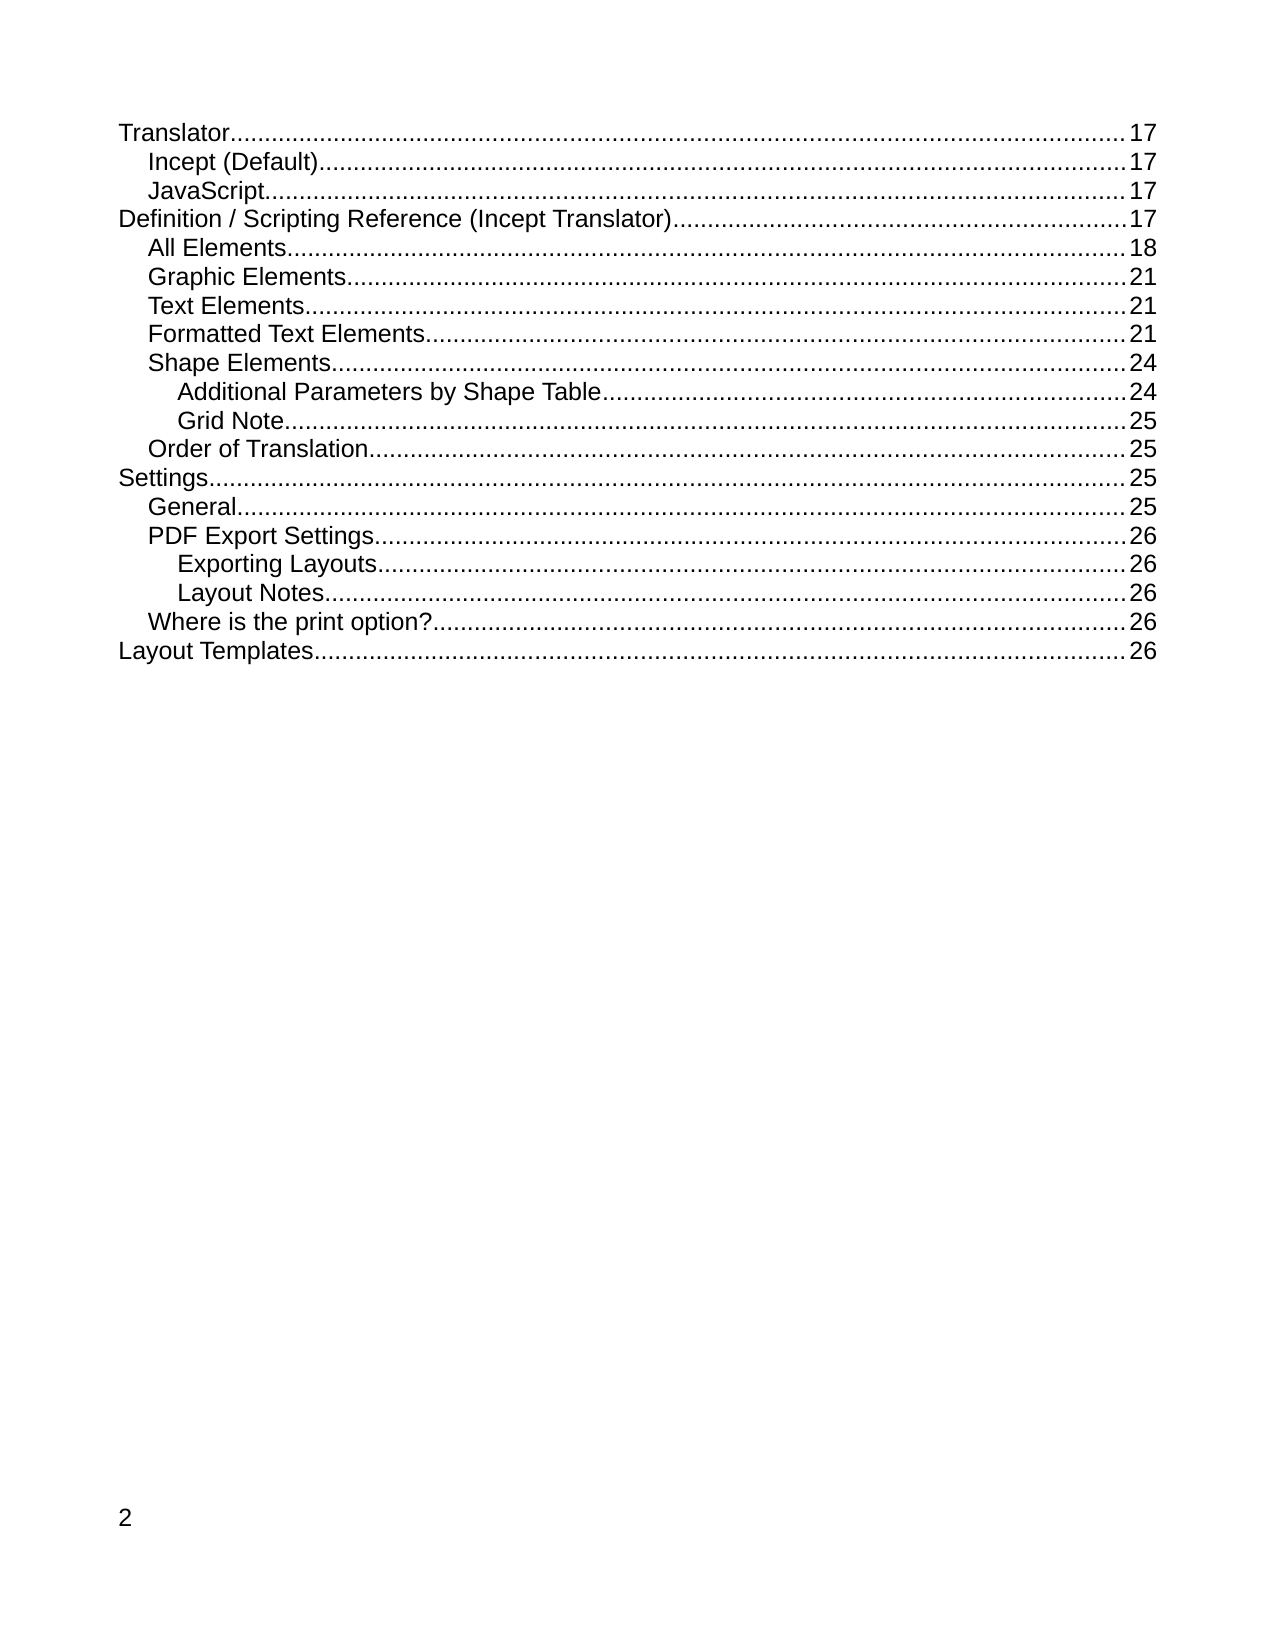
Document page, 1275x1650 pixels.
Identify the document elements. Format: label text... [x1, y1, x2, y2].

text Shape Elements 24 [148, 348, 1157, 377]
text Incept (Default) 17 [148, 147, 1157, 176]
text Translator 17 [118, 118, 1157, 147]
text General 25 [148, 492, 1157, 521]
text Layout Notes 26 [177, 578, 1157, 607]
text Layout Templates 26 [118, 636, 1157, 664]
text Additional Parameters by Shape Table 24 [177, 377, 1157, 406]
text Settings 25 [118, 463, 1157, 492]
text All Elements 18 [148, 233, 1157, 262]
text Exporting Layouts 26 [177, 549, 1157, 578]
text PDF Export Settings 26 [148, 521, 1157, 549]
text Definition / Scripting Reference (Incept Translator) 17 [118, 204, 1157, 233]
text Graphic Elements 21 [148, 262, 1157, 291]
text JavaScript 17 [148, 176, 1157, 204]
text Text Elements 21 [148, 291, 1157, 319]
text Formatted Text Elements 21 [148, 319, 1157, 348]
text Order of Translation 25 [148, 434, 1157, 463]
text Grid Note 25 [177, 406, 1157, 434]
text Where is the print option? 26 [148, 607, 1157, 636]
